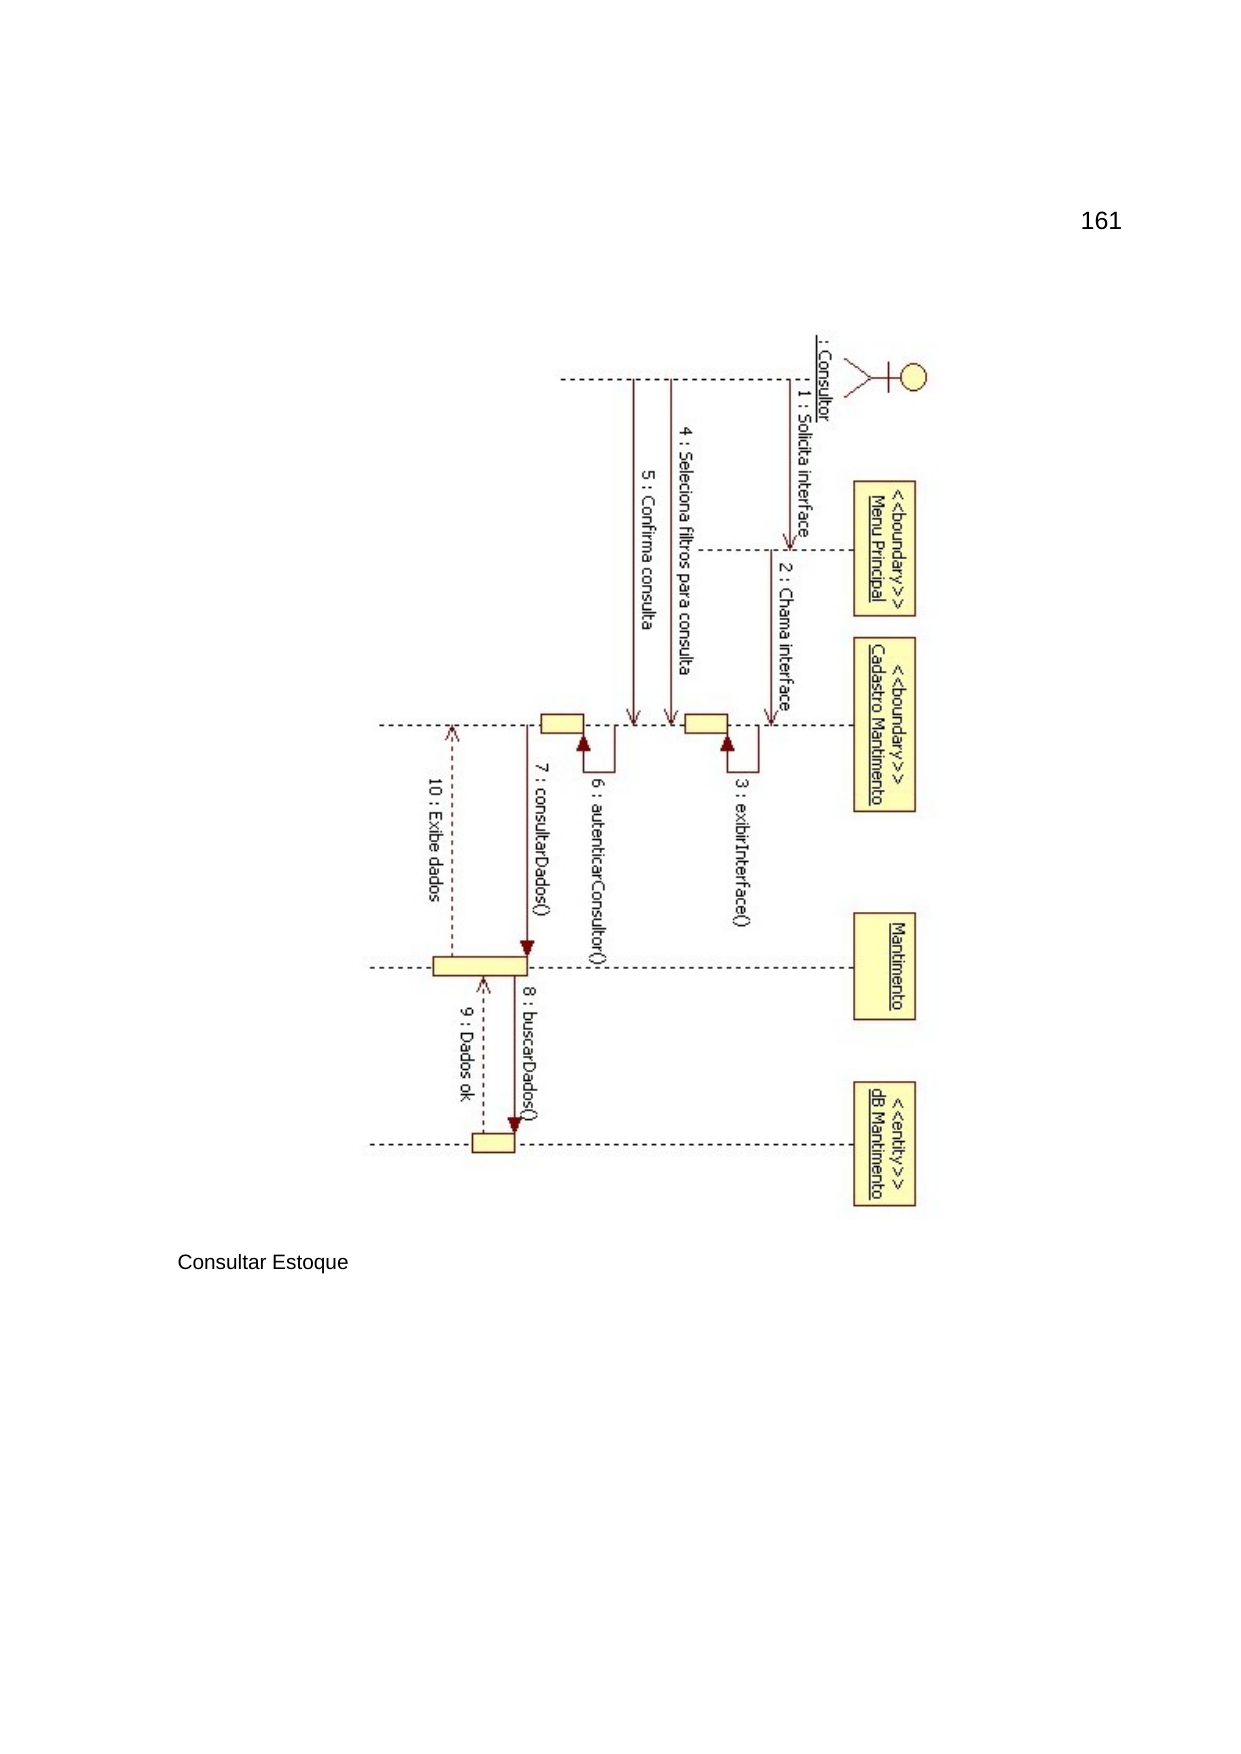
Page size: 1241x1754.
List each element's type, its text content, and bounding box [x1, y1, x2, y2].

text Consultar Estoque [177, 1238, 1122, 1273]
picture [339, 293, 960, 1238]
